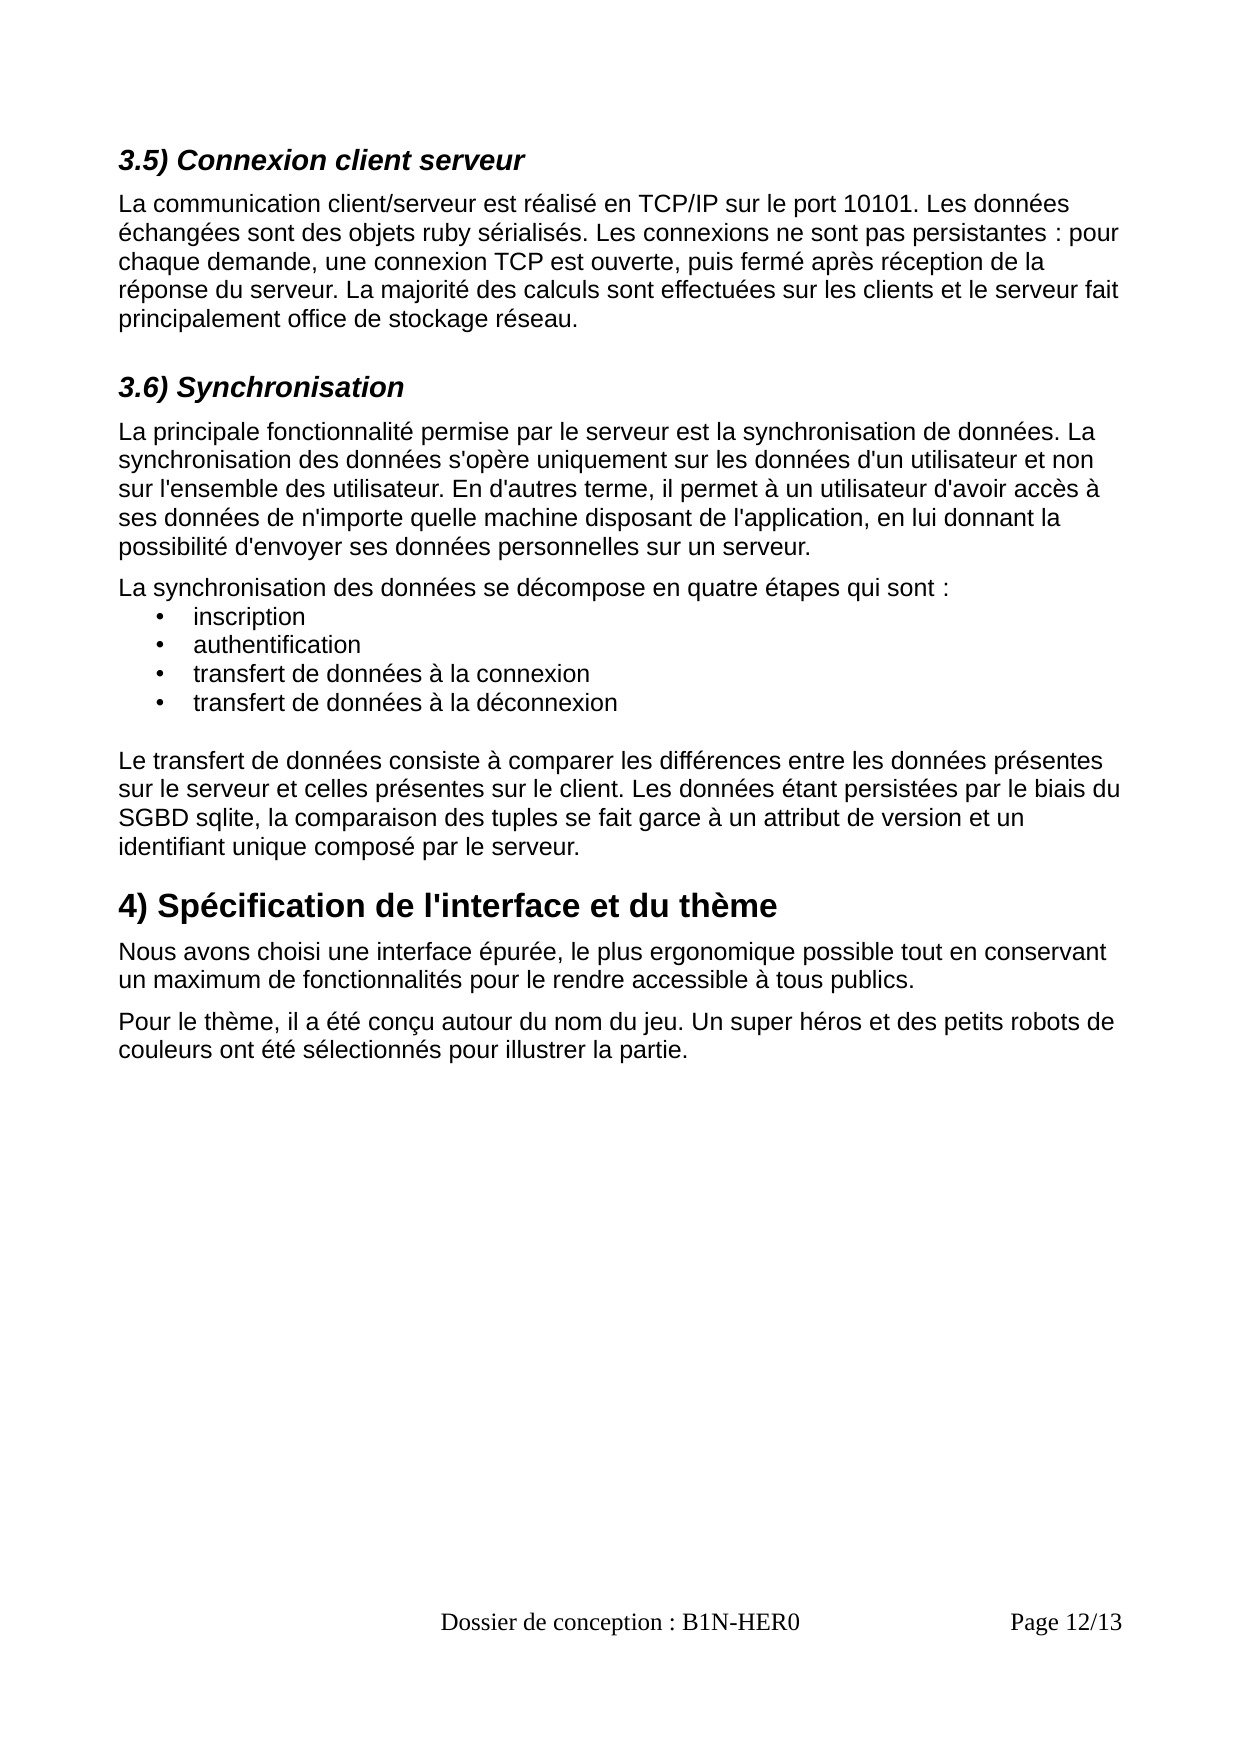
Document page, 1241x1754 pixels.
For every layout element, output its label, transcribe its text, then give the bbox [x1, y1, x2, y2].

subtitle 3.5) Connexion client serveur [118, 143, 1122, 177]
list inscription [156, 601, 1122, 630]
text La communication client/serveur est réalisé en TCP/IP sur le port 10101. Les données échangées sont des objets ruby sérialisés. Les connexions ne sont pas persistantes : pour chaque demande, une connexion TCP est ouverte, puis fermé après réception de la réponse du serveur. La majorité des calculs sont effectuées sur les clients et le serveur fait principalement office de stockage réseau. [118, 189, 1122, 333]
text La synchronisation des données se décompose en quatre étapes qui sont : [118, 573, 1122, 601]
text Nous avons choisi une interface épurée, le plus ergonomique possible tout en conservant un maximum de fonctionnalités pour le rendre accessible à tous publics. [118, 937, 1122, 994]
list transfert de données à la connexion [156, 659, 1122, 688]
subtitle 4) Spécification de l'interface et du thème [118, 886, 1122, 924]
list authentification [156, 630, 1122, 659]
text Le transfert de données consiste à comparer les différences entre les données présentes sur le serveur et celles présentes sur le client. Les données étant persistées par le biais du SGBD sqlite, la comparaison des tuples se fait garce à un attribut de version et un identifiant unique composé par le serveur. [118, 746, 1122, 861]
text La principale fonctionnalité permise par le serveur est la synchronisation de données. La synchronisation des données s'opère uniquement sur les données d'un utilisateur et non sur l'ensemble des utilisateur. En d'autres terme, il permet à un utilisateur d'avoir accès à ses données de n'importe quelle machine disposant de l'application, en lui donnant la possibilité d'envoyer ses données personnelles sur un serveur. [118, 416, 1122, 560]
subtitle 3.6) Synchronisation [118, 370, 1122, 404]
text Pour le thème, il a été conçu autour du nom du jeu. Un super héros et des petits robots de couleurs ont été sélectionnés pour illustrer la partie. [118, 1007, 1122, 1064]
list transfert de données à la déconnexion [156, 688, 1122, 717]
